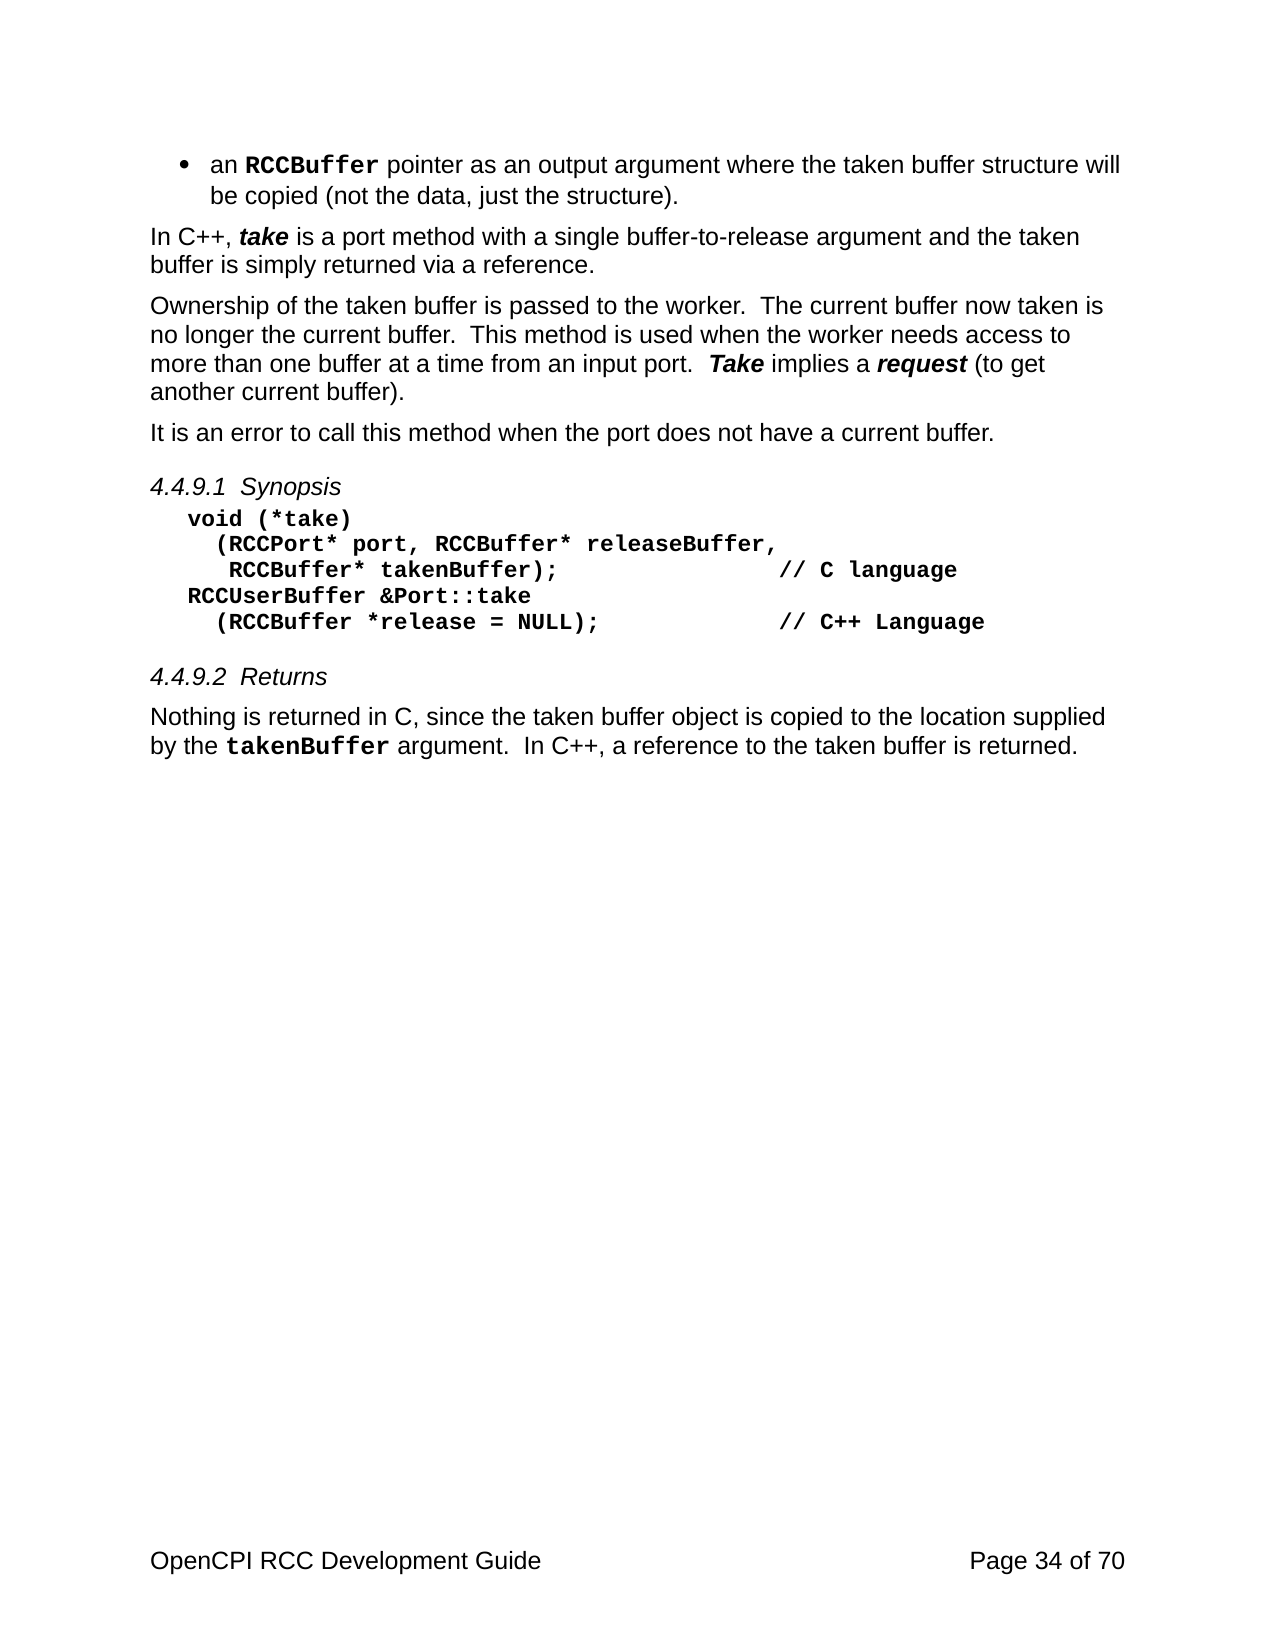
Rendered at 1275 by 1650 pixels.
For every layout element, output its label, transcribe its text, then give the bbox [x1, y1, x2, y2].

text void (*take) (RCCPort* port, RCCBuffer* releaseBuffer, RCCBuffer* takenBuffer); // C language RCCUserBuffer &Port::take (RCCBuffer *release = NULL); // C++ Language [187, 507, 1125, 637]
text It is an error to call this method when the port does not have a current buffer. [150, 418, 1125, 447]
subtitle Synopsis [150, 472, 1125, 501]
text Nothing is returned in C, since the taken buffer object is copied to the location supplied by the takenBuffer argument. In C++, a reference to the taken buffer is returned. [150, 702, 1125, 762]
text Ownership of the taken buffer is passed to the worker. The current buffer now taken is no longer the current buffer. This method is used when the worker needs access to more than one buffer at a time from an input port. Take implies a request (to get another current buffer). [150, 291, 1125, 406]
text In C++, take is a port method with a single buffer-to-release argument and the taken buffer is simply returned via a reference. [150, 222, 1125, 279]
subtitle Returns [150, 662, 1125, 690]
list an RCCBuffer pointer as an output argument where the taken buffer structure will be copied (not the data, just the structure). [180, 150, 1125, 210]
